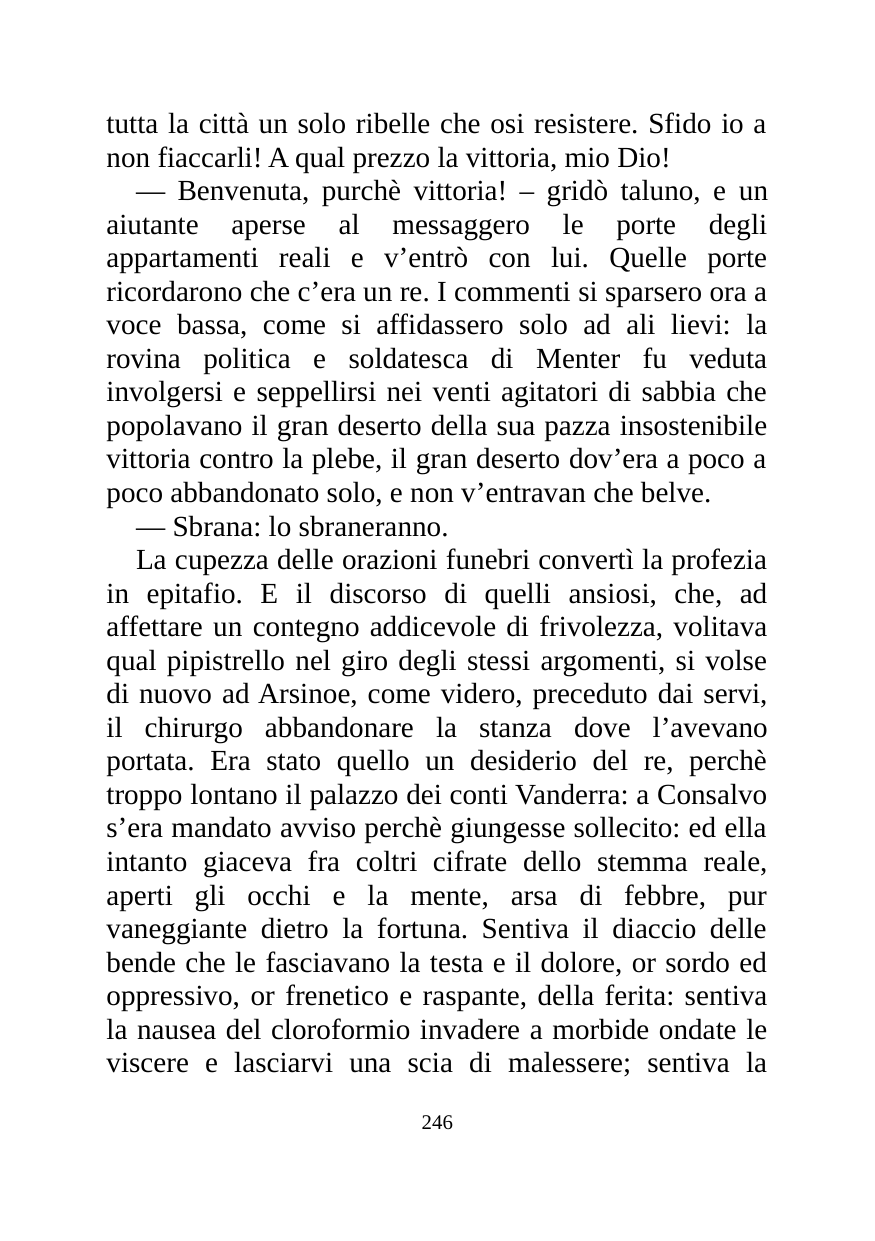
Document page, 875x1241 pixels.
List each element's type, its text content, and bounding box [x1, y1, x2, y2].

text La cupezza delle orazioni funebri convertì la profezia in epitafio. E il discorso di quelli ansiosi, che, ad affettare un contegno addicevole di frivolezza, volitava qual pipistrello nel giro degli stessi argomenti, si volse di nuovo ad Arsinoe, come videro, preceduto dai servi, il chirurgo abbandonare la stanza dove l’avevano portata. Era stato quello un desiderio del re, perchè troppo lontano il palazzo dei conti Vanderra: a Consalvo s’era mandato avviso perchè giungesse sollecito: ed ella intanto giaceva fra coltri cifrate dello stemma reale, aperti gli occhi e la mente, arsa di febbre, pur vaneggiante dietro la fortuna. Sentiva il diaccio delle bende che le fasciavano la testa e il dolore, or sordo ed oppressivo, or frenetico e raspante, della ferita: sentiva la nausea del cloroformio invadere a morbide ondate le viscere e lasciarvi una scia di malessere; sentiva la [106, 542, 768, 1079]
text tutta la città un solo ribelle che osi resistere. Sfido io a non fiaccarli! A qual prezzo la vittoria, mio Dio! [106, 106, 768, 173]
text — Benvenuta, purchè vittoria! – gridò taluno, e un aiutante aperse al messaggero le porte degli appartamenti reali e v’entrò con lui. Quelle porte ricordarono che c’era un re. I commenti si sparsero ora a voce bassa, come si affidassero solo ad ali lievi: la rovina politica e soldatesca di Menter fu veduta involgersi e seppellirsi nei venti agitatori di sabbia che popolavano il gran deserto della sua pazza insostenibile vittoria contro la plebe, il gran deserto dov’era a poco a poco abbandonato solo, e non v’entravan che belve. [106, 173, 768, 509]
text — Sbrana: lo sbraneranno. [106, 509, 768, 542]
